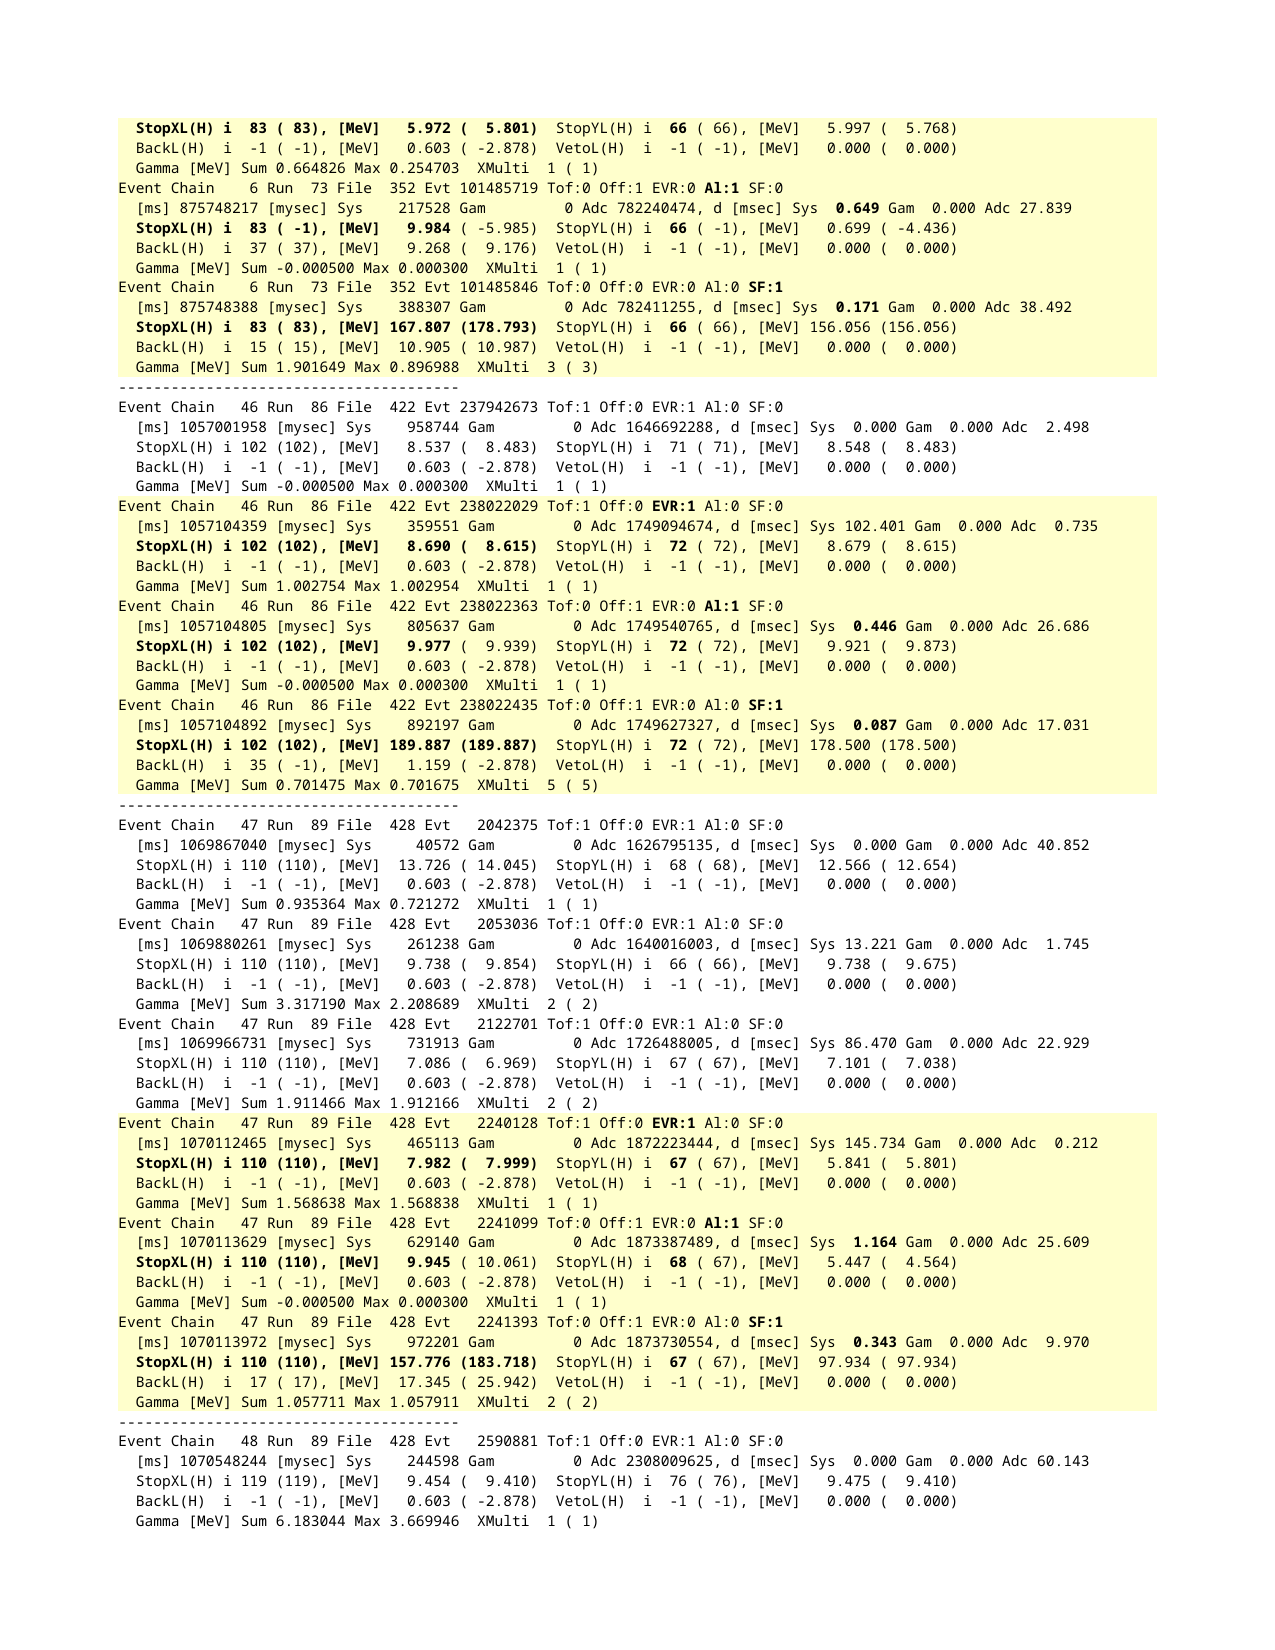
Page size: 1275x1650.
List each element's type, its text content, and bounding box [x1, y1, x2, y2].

text Event Chain 47 Run 89 File 428 Evt 2240128 Tof:1 Off:0 EVR:1 Al:0 SF:0 [118, 1113, 1157, 1133]
text Event Chain 47 Run 89 File 428 Evt 2053036 Tof:1 Off:0 EVR:1 Al:0 SF:0 [118, 914, 1157, 934]
text Event Chain 47 Run 89 File 428 Evt 2042375 Tof:1 Off:0 EVR:1 Al:0 SF:0 [118, 814, 1157, 834]
text Gamma [MeV] Sum 1.002754 Max 1.002954 XMulti 1 ( 1) [118, 576, 1157, 596]
text [ms] 1070112465 [mysec] Sys 465113 Gam 0 Adc 1872223444, d [msec] Sys 145.734 Gam 0.000 Adc 0.212 [118, 1133, 1157, 1153]
text StopXL(H) i 102 (102), [MeV] 189.887 (189.887) StopYL(H) i 72 ( 72), [MeV] 178.500 (178.500) [118, 735, 1157, 755]
text [ms] 1069880261 [mysec] Sys 261238 Gam 0 Adc 1640016003, d [msec] Sys 13.221 Gam 0.000 Adc 1.745 [118, 934, 1157, 954]
text Event Chain 47 Run 89 File 428 Evt 2241393 Tof:0 Off:1 EVR:0 Al:0 SF:1 [118, 1312, 1157, 1332]
text Gamma [MeV] Sum -0.000500 Max 0.000300 XMulti 1 ( 1) [118, 257, 1157, 277]
text StopXL(H) i 110 (110), [MeV] 9.945 ( 10.061) StopYL(H) i 68 ( 67), [MeV] 5.447 ( 4.564) [118, 1252, 1157, 1272]
text StopXL(H) i 119 (119), [MeV] 9.454 ( 9.410) StopYL(H) i 76 ( 76), [MeV] 9.475 ( 9.410) [118, 1471, 1157, 1491]
text BackL(H) i -1 ( -1), [MeV] 0.603 ( -2.878) VetoL(H) i -1 ( -1), [MeV] 0.000 ( 0.000) [118, 974, 1157, 993]
text Gamma [MeV] Sum 0.664826 Max 0.254703 XMulti 1 ( 1) [118, 158, 1157, 178]
text --------------------------------------- [118, 377, 1157, 397]
text BackL(H) i 37 ( 37), [MeV] 9.268 ( 9.176) VetoL(H) i -1 ( -1), [MeV] 0.000 ( 0.000) [118, 237, 1157, 257]
text Gamma [MeV] Sum 1.911466 Max 1.912166 XMulti 2 ( 2) [118, 1093, 1157, 1113]
text StopXL(H) i 110 (110), [MeV] 7.982 ( 7.999) StopYL(H) i 67 ( 67), [MeV] 5.841 ( 5.801) [118, 1153, 1157, 1173]
text Gamma [MeV] Sum 1.901649 Max 0.896988 XMulti 3 ( 3) [118, 357, 1157, 377]
text BackL(H) i 35 ( -1), [MeV] 1.159 ( -2.878) VetoL(H) i -1 ( -1), [MeV] 0.000 ( 0.000) [118, 755, 1157, 775]
text BackL(H) i 15 ( 15), [MeV] 10.905 ( 10.987) VetoL(H) i -1 ( -1), [MeV] 0.000 ( 0.000) [118, 337, 1157, 357]
text Gamma [MeV] Sum -0.000500 Max 0.000300 XMulti 1 ( 1) [118, 675, 1157, 695]
text BackL(H) i -1 ( -1), [MeV] 0.603 ( -2.878) VetoL(H) i -1 ( -1), [MeV] 0.000 ( 0.000) [118, 138, 1157, 158]
text StopXL(H) i 83 ( 83), [MeV] 167.807 (178.793) StopYL(H) i 66 ( 66), [MeV] 156.056 (156.056) [118, 317, 1157, 337]
text StopXL(H) i 83 ( -1), [MeV] 9.984 ( -5.985) StopYL(H) i 66 ( -1), [MeV] 0.699 ( -4.436) [118, 218, 1157, 237]
text StopXL(H) i 102 (102), [MeV] 8.537 ( 8.483) StopYL(H) i 71 ( 71), [MeV] 8.548 ( 8.483) [118, 436, 1157, 456]
text StopXL(H) i 110 (110), [MeV] 7.086 ( 6.969) StopYL(H) i 67 ( 67), [MeV] 7.101 ( 7.038) [118, 1053, 1157, 1073]
text [ms] 1057104892 [mysec] Sys 892197 Gam 0 Adc 1749627327, d [msec] Sys 0.087 Gam 0.000 Adc 17.031 [118, 715, 1157, 735]
text [ms] 1057104359 [mysec] Sys 359551 Gam 0 Adc 1749094674, d [msec] Sys 102.401 Gam 0.000 Adc 0.735 [118, 516, 1157, 536]
text Gamma [MeV] Sum -0.000500 Max 0.000300 XMulti 1 ( 1) [118, 1292, 1157, 1312]
text StopXL(H) i 110 (110), [MeV] 13.726 ( 14.045) StopYL(H) i 68 ( 68), [MeV] 12.566 ( 12.654) [118, 854, 1157, 874]
text BackL(H) i -1 ( -1), [MeV] 0.603 ( -2.878) VetoL(H) i -1 ( -1), [MeV] 0.000 ( 0.000) [118, 556, 1157, 576]
text BackL(H) i -1 ( -1), [MeV] 0.603 ( -2.878) VetoL(H) i -1 ( -1), [MeV] 0.000 ( 0.000) [118, 874, 1157, 894]
text [ms] 1070113629 [mysec] Sys 629140 Gam 0 Adc 1873387489, d [msec] Sys 1.164 Gam 0.000 Adc 25.609 [118, 1232, 1157, 1252]
text Event Chain 46 Run 86 File 422 Evt 238022029 Tof:1 Off:0 EVR:1 Al:0 SF:0 [118, 496, 1157, 516]
text StopXL(H) i 102 (102), [MeV] 9.977 ( 9.939) StopYL(H) i 72 ( 72), [MeV] 9.921 ( 9.873) [118, 635, 1157, 655]
text Gamma [MeV] Sum 0.701475 Max 0.701675 XMulti 5 ( 5) [118, 775, 1157, 794]
text Gamma [MeV] Sum 0.935364 Max 0.721272 XMulti 1 ( 1) [118, 894, 1157, 914]
text [ms] 875748388 [mysec] Sys 388307 Gam 0 Adc 782411255, d [msec] Sys 0.171 Gam 0.000 Adc 38.492 [118, 297, 1157, 317]
text Gamma [MeV] Sum 1.057711 Max 1.057911 XMulti 2 ( 2) [118, 1391, 1157, 1411]
text [ms] 1069966731 [mysec] Sys 731913 Gam 0 Adc 1726488005, d [msec] Sys 86.470 Gam 0.000 Adc 22.929 [118, 1033, 1157, 1053]
text Event Chain 47 Run 89 File 428 Evt 2241099 Tof:0 Off:1 EVR:0 Al:1 SF:0 [118, 1212, 1157, 1232]
text StopXL(H) i 110 (110), [MeV] 9.738 ( 9.854) StopYL(H) i 66 ( 66), [MeV] 9.738 ( 9.675) [118, 954, 1157, 974]
text BackL(H) i -1 ( -1), [MeV] 0.603 ( -2.878) VetoL(H) i -1 ( -1), [MeV] 0.000 ( 0.000) [118, 1173, 1157, 1192]
text Gamma [MeV] Sum 3.317190 Max 2.208689 XMulti 2 ( 2) [118, 993, 1157, 1013]
text [ms] 1070548244 [mysec] Sys 244598 Gam 0 Adc 2308009625, d [msec] Sys 0.000 Gam 0.000 Adc 60.143 [118, 1451, 1157, 1471]
text [ms] 1069867040 [mysec] Sys 40572 Gam 0 Adc 1626795135, d [msec] Sys 0.000 Gam 0.000 Adc 40.852 [118, 834, 1157, 854]
text Event Chain 46 Run 86 File 422 Evt 238022435 Tof:0 Off:1 EVR:0 Al:0 SF:1 [118, 695, 1157, 715]
text BackL(H) i -1 ( -1), [MeV] 0.603 ( -2.878) VetoL(H) i -1 ( -1), [MeV] 0.000 ( 0.000) [118, 456, 1157, 476]
text BackL(H) i -1 ( -1), [MeV] 0.603 ( -2.878) VetoL(H) i -1 ( -1), [MeV] 0.000 ( 0.000) [118, 1491, 1157, 1511]
text Gamma [MeV] Sum -0.000500 Max 0.000300 XMulti 1 ( 1) [118, 476, 1157, 496]
text --------------------------------------- [118, 794, 1157, 814]
text Event Chain 6 Run 73 File 352 Evt 101485846 Tof:0 Off:0 EVR:0 Al:0 SF:1 [118, 277, 1157, 297]
text Gamma [MeV] Sum 1.568638 Max 1.568838 XMulti 1 ( 1) [118, 1192, 1157, 1212]
text BackL(H) i -1 ( -1), [MeV] 0.603 ( -2.878) VetoL(H) i -1 ( -1), [MeV] 0.000 ( 0.000) [118, 1073, 1157, 1093]
text Event Chain 47 Run 89 File 428 Evt 2122701 Tof:1 Off:0 EVR:1 Al:0 SF:0 [118, 1013, 1157, 1033]
text BackL(H) i -1 ( -1), [MeV] 0.603 ( -2.878) VetoL(H) i -1 ( -1), [MeV] 0.000 ( 0.000) [118, 655, 1157, 675]
text BackL(H) i -1 ( -1), [MeV] 0.603 ( -2.878) VetoL(H) i -1 ( -1), [MeV] 0.000 ( 0.000) [118, 1272, 1157, 1292]
text [ms] 1057104805 [mysec] Sys 805637 Gam 0 Adc 1749540765, d [msec] Sys 0.446 Gam 0.000 Adc 26.686 [118, 616, 1157, 635]
text StopXL(H) i 83 ( 83), [MeV] 5.972 ( 5.801) StopYL(H) i 66 ( 66), [MeV] 5.997 ( 5.768) [118, 118, 1157, 138]
text StopXL(H) i 102 (102), [MeV] 8.690 ( 8.615) StopYL(H) i 72 ( 72), [MeV] 8.679 ( 8.615) [118, 536, 1157, 556]
text Event Chain 46 Run 86 File 422 Evt 238022363 Tof:0 Off:1 EVR:0 Al:1 SF:0 [118, 596, 1157, 616]
text Gamma [MeV] Sum 6.183044 Max 3.669946 XMulti 1 ( 1) [118, 1511, 1157, 1531]
text StopXL(H) i 110 (110), [MeV] 157.776 (183.718) StopYL(H) i 67 ( 67), [MeV] 97.934 ( 97.934) [118, 1352, 1157, 1372]
text Event Chain 6 Run 73 File 352 Evt 101485719 Tof:0 Off:1 EVR:0 Al:1 SF:0 [118, 178, 1157, 198]
text BackL(H) i 17 ( 17), [MeV] 17.345 ( 25.942) VetoL(H) i -1 ( -1), [MeV] 0.000 ( 0.000) [118, 1372, 1157, 1391]
text Event Chain 46 Run 86 File 422 Evt 237942673 Tof:1 Off:0 EVR:1 Al:0 SF:0 [118, 397, 1157, 417]
text Event Chain 48 Run 89 File 428 Evt 2590881 Tof:1 Off:0 EVR:1 Al:0 SF:0 [118, 1431, 1157, 1451]
text [ms] 1057001958 [mysec] Sys 958744 Gam 0 Adc 1646692288, d [msec] Sys 0.000 Gam 0.000 Adc 2.498 [118, 417, 1157, 436]
text [ms] 1070113972 [mysec] Sys 972201 Gam 0 Adc 1873730554, d [msec] Sys 0.343 Gam 0.000 Adc 9.970 [118, 1332, 1157, 1352]
text --------------------------------------- [118, 1411, 1157, 1431]
text [ms] 875748217 [mysec] Sys 217528 Gam 0 Adc 782240474, d [msec] Sys 0.649 Gam 0.000 Adc 27.839 [118, 198, 1157, 218]
